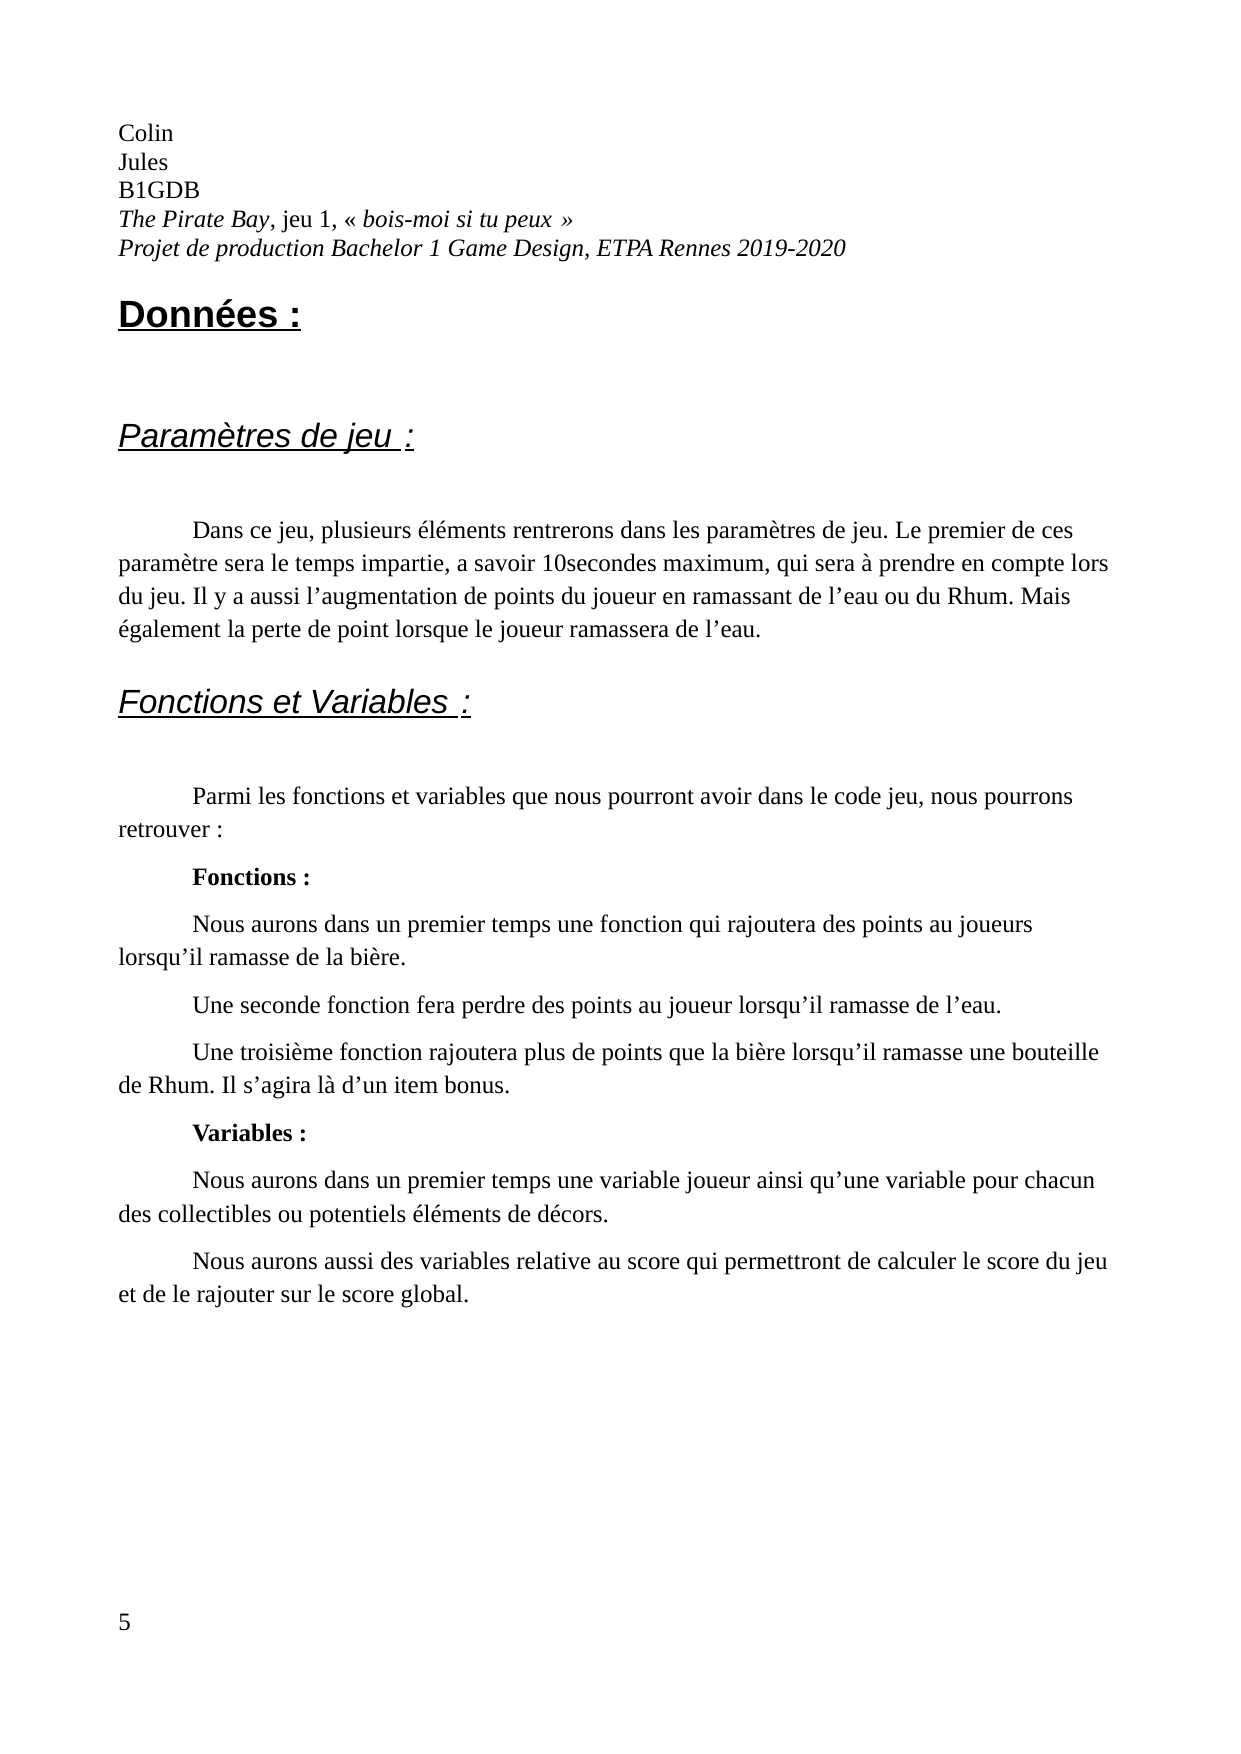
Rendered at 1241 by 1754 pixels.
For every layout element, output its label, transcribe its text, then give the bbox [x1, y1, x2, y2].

text Variables : [118, 1118, 1122, 1147]
text Une troisième fonction rajoutera plus de points que la bière lorsqu’il ramasse une bouteille de Rhum. Il s’agira là d’un item bonus. [118, 1037, 1122, 1099]
subtitle Données : [118, 291, 1122, 335]
text Nous aurons dans un premier temps une variable joueur ainsi qu’une variable pour chacun des collectibles ou potentiels éléments de décors. [118, 1166, 1122, 1227]
text Une seconde fonction fera perdre des points au joueur lorsqu’il ramasse de l’eau. [118, 990, 1122, 1018]
subtitle Paramètres de jeu : [118, 416, 1122, 454]
text Nous aurons aussi des variables relative au score qui permettront de calculer le score du jeu et de le rajouter sur le score global. [118, 1246, 1122, 1308]
subtitle Fonctions et Variables : [118, 682, 1122, 721]
text Fonctions : [118, 862, 1122, 890]
text Parmi les fonctions et variables que nous pourront avoir dans le code jeu, nous pourrons retrouver : [118, 781, 1122, 843]
text Nous aurons dans un premier temps une fonction qui rajoutera des points au joueurs lorsqu’il ramasse de la bière. [118, 909, 1122, 971]
text Dans ce jeu, plusieurs éléments rentrerons dans les paramètres de jeu. Le premier de ces paramètre sera le temps impartie, a savoir 10secondes maximum, qui sera à prendre en compte lors du jeu. Il y a aussi l’augmentation de points du joueur en ramassant de l’eau ou du Rhum. Mais également la perte de point lorsque le joueur ramassera de l’eau. [118, 515, 1122, 642]
